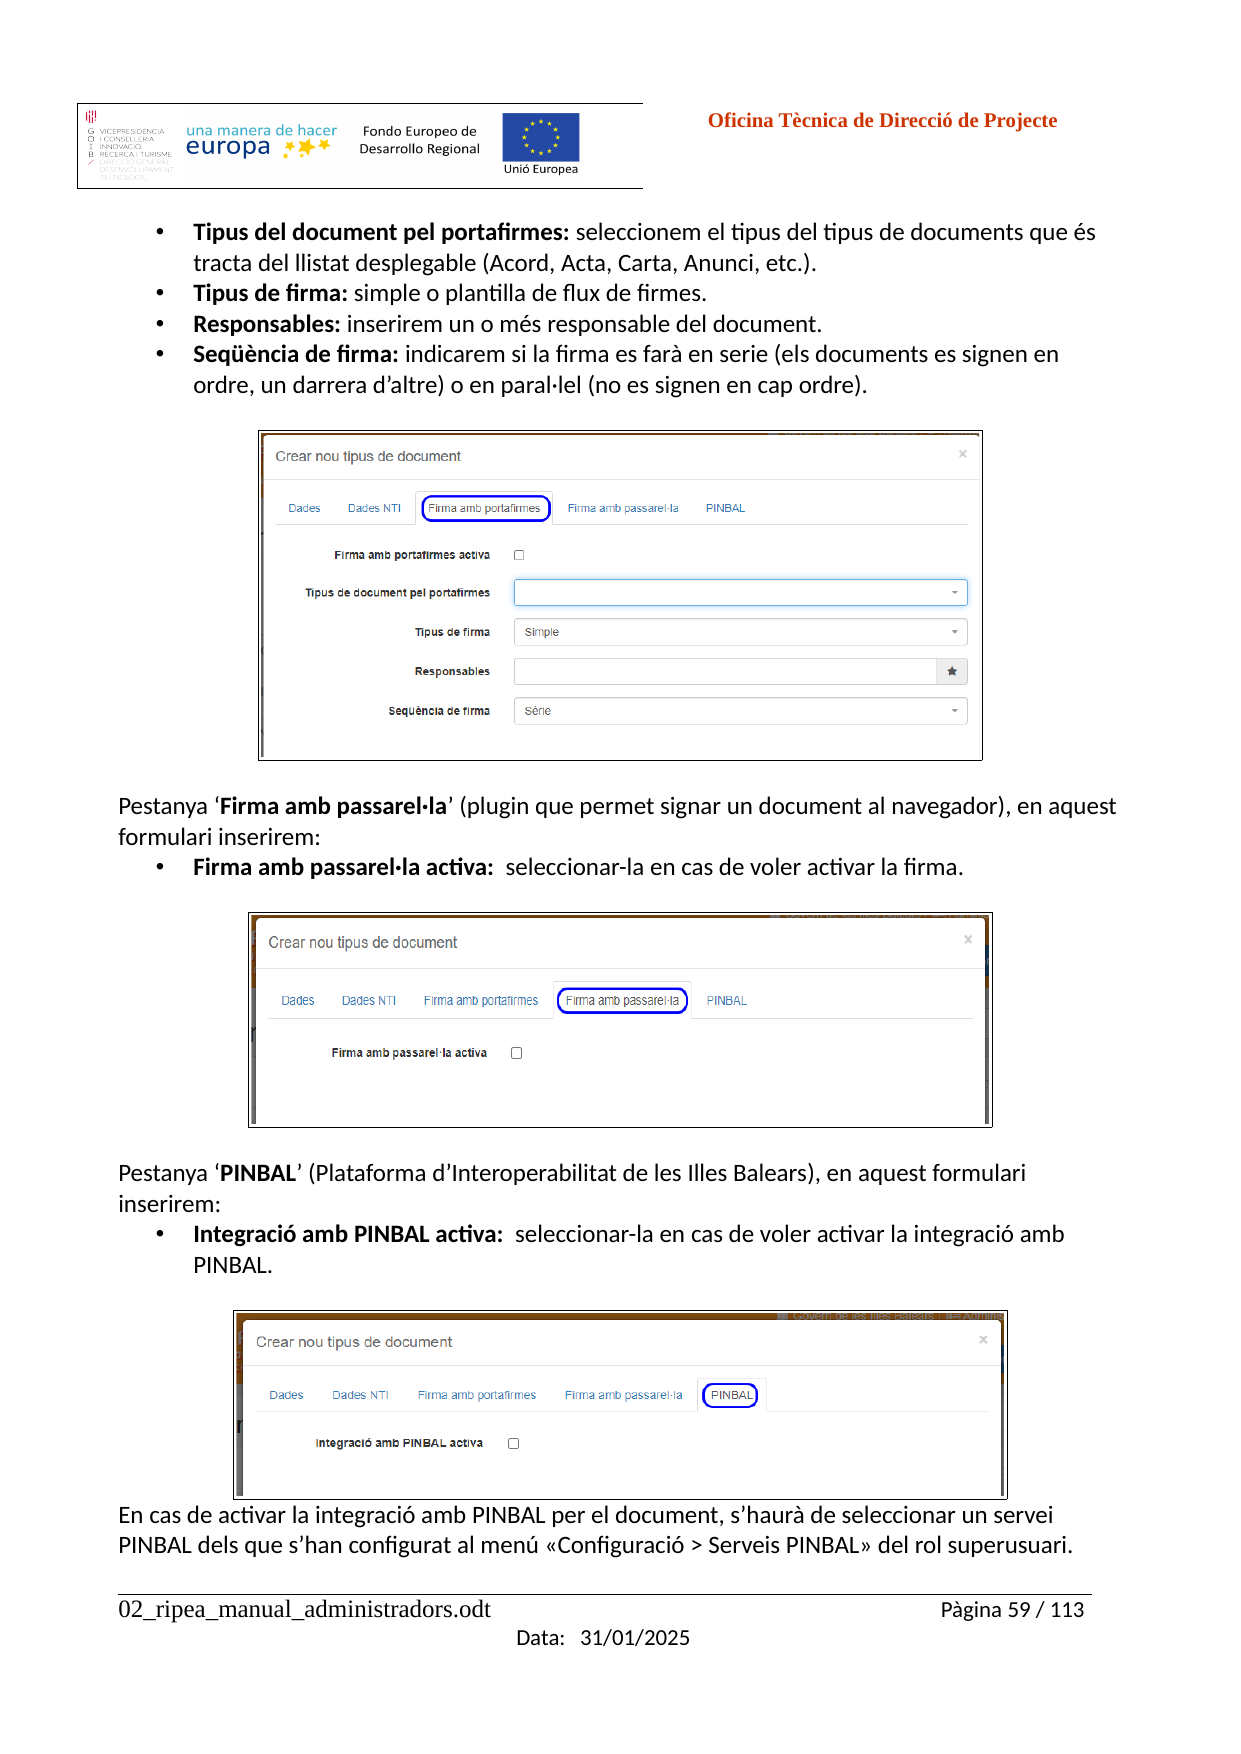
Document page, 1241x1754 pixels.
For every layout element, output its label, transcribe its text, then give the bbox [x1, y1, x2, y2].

text En cas de activar la integració amb PINBAL per el document, s’haurà de seleccionar un servei PINBAL dels que s’han configurat al menú «Configuració > Serveis PINBAL» del rol superusuari. [118, 1499, 1122, 1560]
list Integració amb PINBAL activa: seleccionar-la en cas de voler activar la integració amb PINBAL. [156, 1219, 1122, 1280]
picture [184, 108, 585, 182]
picture [236, 1313, 1004, 1496]
picture [251, 915, 989, 1124]
list Tipus de firma: simple o plantilla de flux de firmes. [156, 277, 1122, 308]
list Seqüència de firma: indicarem si la firma es farà en serie (els documents es signen en ordre, un darrera d’altre) o en paral·lel (no es signen en cap ordre). [156, 338, 1122, 399]
list Firma amb passarel·la activa: seleccionar-la en cas de voler activar la firma. [156, 851, 1122, 882]
list Responsables: inserirem un o més responsable del document. [156, 308, 1122, 338]
list Tipus del document pel portafirmes: seleccionem el tipus del tipus de documents que és tracta del llistat desplegable (Acord, Acta, Carta, Anunci, etc.). [156, 216, 1122, 277]
picture [261, 433, 980, 757]
text Pestanya ‘Firma amb passarel·la’ (plugin que permet signar un document al navegador), en aquest formulari inserirem: [118, 790, 1122, 851]
text Pestanya ‘PINBAL’ (Plataforma d’Interoperabilitat de les Illes Balears), en aquest formulari inserirem: [118, 1158, 1122, 1219]
picture [82, 108, 178, 182]
